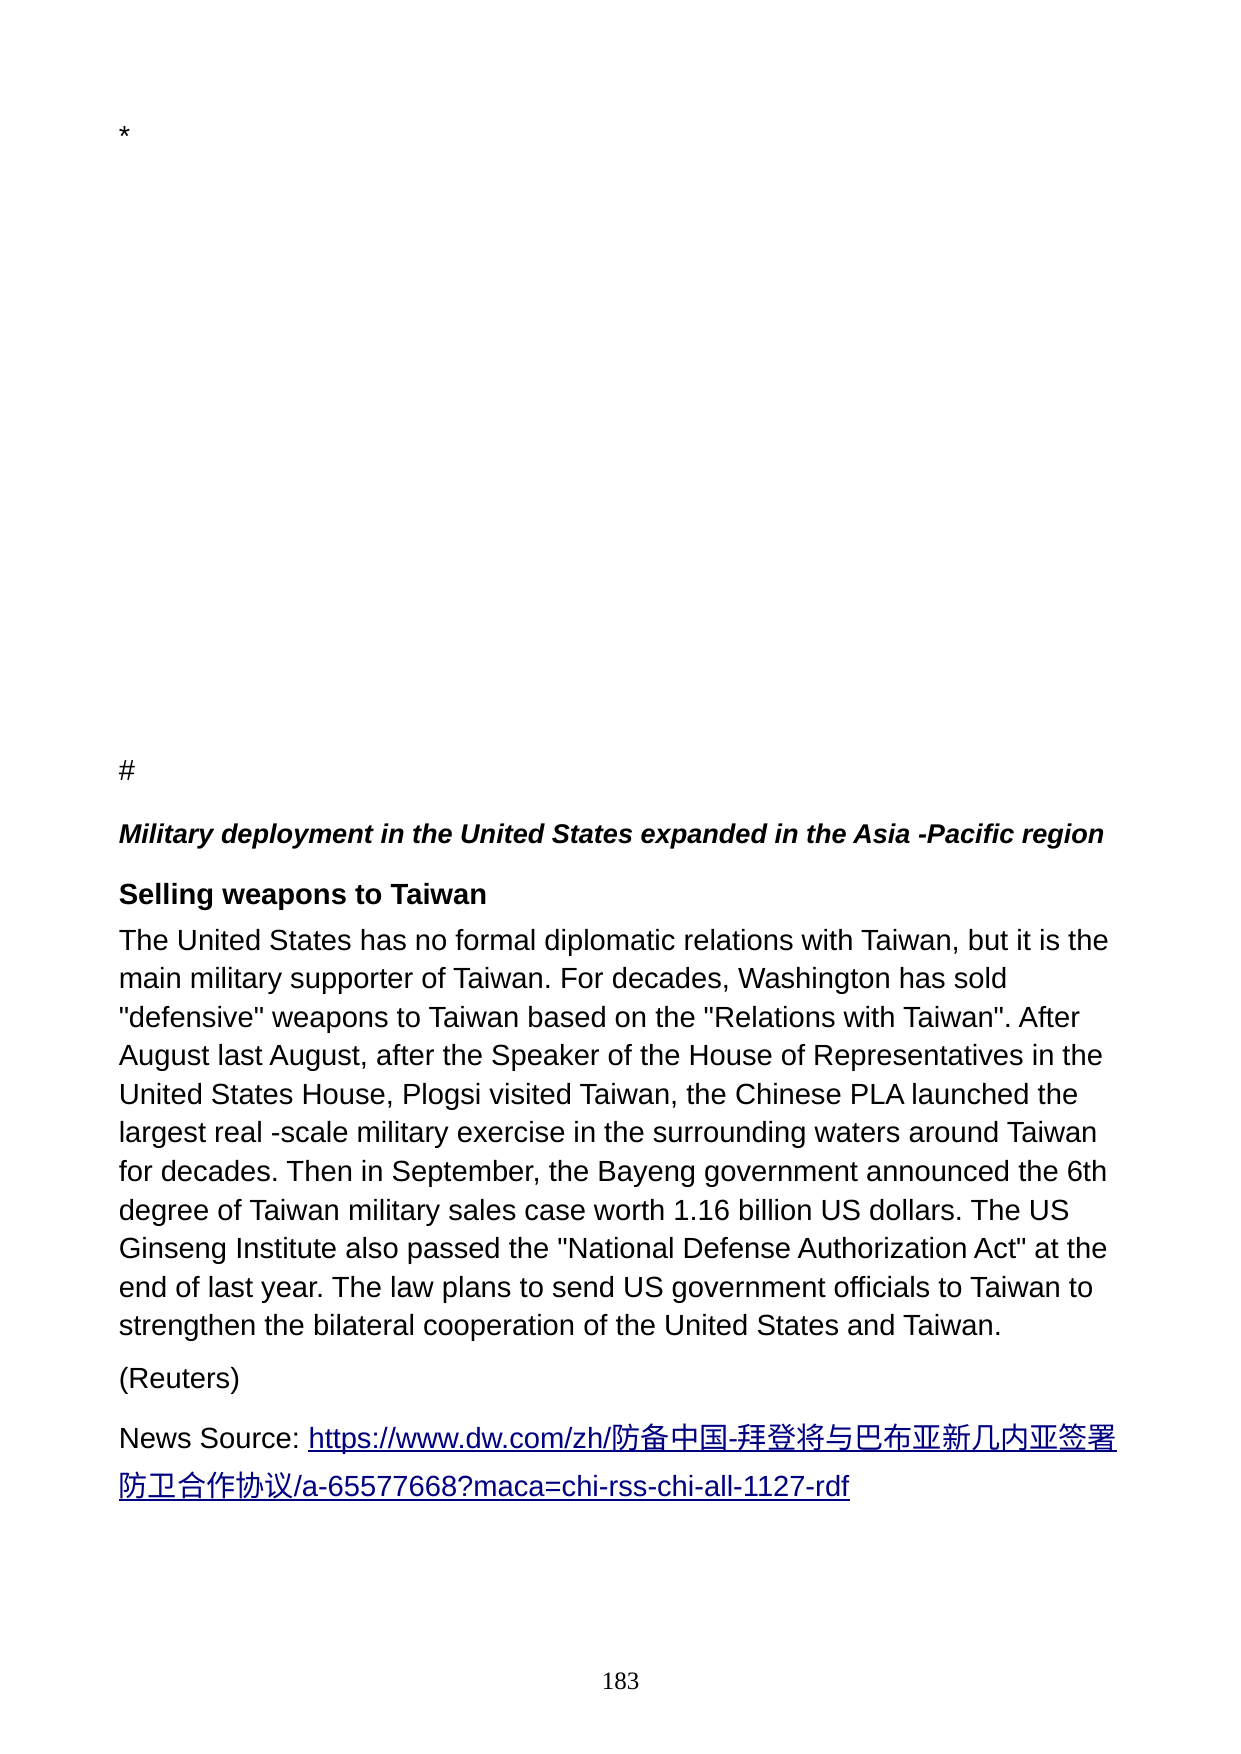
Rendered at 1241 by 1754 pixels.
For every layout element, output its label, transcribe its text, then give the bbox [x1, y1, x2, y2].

subtitle Selling weapons to Taiwan [118, 877, 1122, 910]
text The United States has no formal diplomatic relations with Taiwan, but it is the main military supporter of Taiwan. For decades, Washington has sold "defensive" weapons to Taiwan based on the "Relations with Taiwan". After August last August, after the Speaker of the House of Representatives in the United States House, Plogsi visited Taiwan, the Chinese PLA launched the largest real -scale military exercise in the surrounding waters around Taiwan for decades. Then in September, the Bayeng government announced the 6th degree of Taiwan military sales case worth 1.16 billion US dollars. The US Ginseng Institute also passed the "National Defense Authorization Act" at the end of last year. The law plans to send US government officials to Taiwan to strengthen the bilateral cooperation of the United States and Taiwan. [118, 923, 1122, 1342]
text News Source: https://www.dw.com/zh/防备中国-拜登将与巴布亚新几内亚签署防卫合作协议/a-65577668?maca=chi-rss-chi-all-1127-rdf [118, 1414, 1122, 1505]
text (Reuters) [118, 1361, 1122, 1395]
text * # [118, 118, 1122, 786]
subtitle Military deployment in the United States expanded in the Asia -Pacific region [118, 818, 1122, 849]
